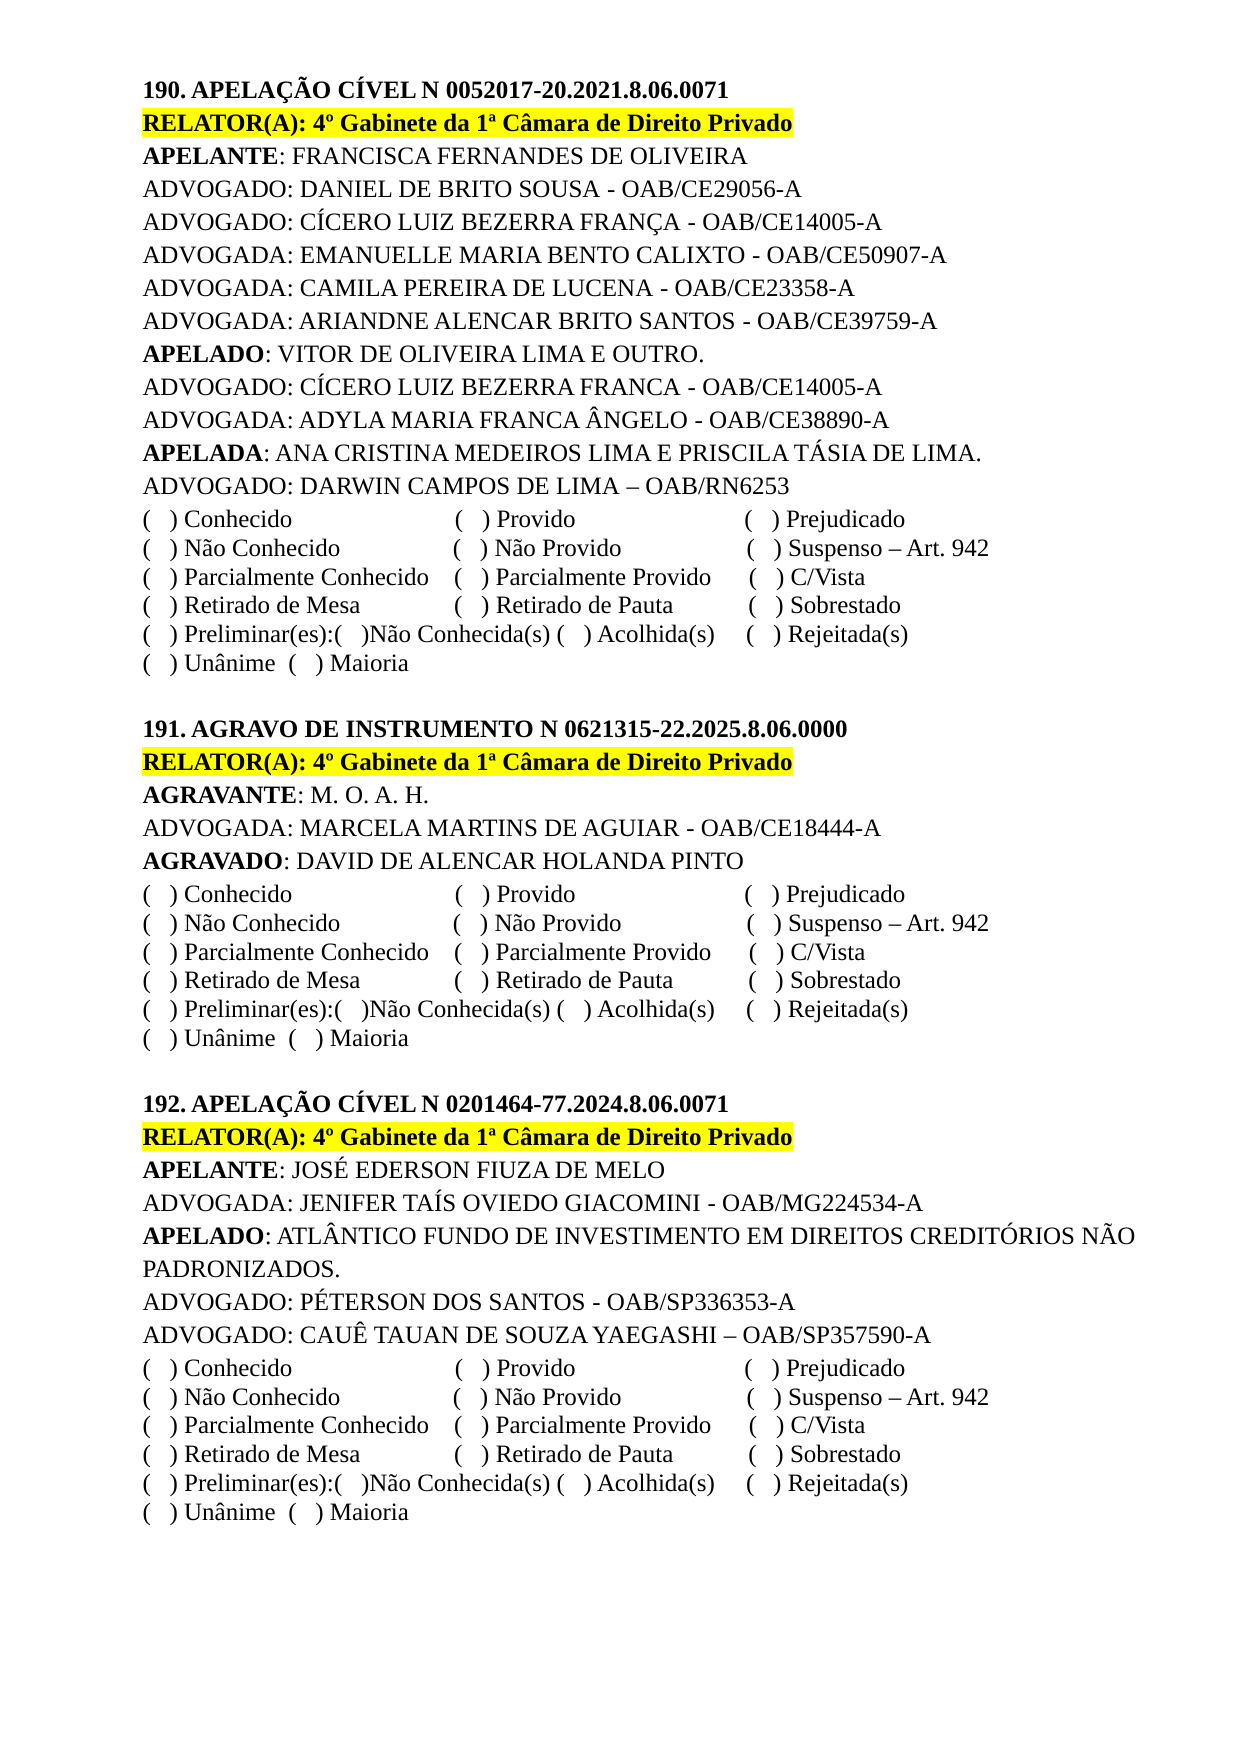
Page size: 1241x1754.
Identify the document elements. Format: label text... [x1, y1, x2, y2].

text ( ) Preliminar(es):( )Não Conhecida(s) ( ) Acolhida(s) ( ) Rejeitada(s) [142, 994, 1158, 1023]
text ( ) Unânime ( ) Maioria 191. AGRAVO DE INSTRUMENTO N 0621315-22.2025.8.06.0000 RELATOR(A): 4º Gabinete da 1ª Câmara de Direito Privado AGRAVANTE: M. O. A. H. ADVOGADA: MARCELA MARTINS DE AGUIAR - OAB/CE18444-A AGRAVADO: DAVID DE ALENCAR HOLANDA PINTO [142, 648, 1141, 875]
text ( ) Parcialmente Conhecido ( ) Parcialmente Provido ( ) C/Vista [142, 937, 1158, 965]
text ( ) Retirado de Mesa ( ) Retirado de Pauta ( ) Sobrestado [142, 965, 1158, 994]
text 190. APELAÇÃO CÍVEL N 0052017-20.2021.8.06.0071 RELATOR(A): 4º Gabinete da 1ª Câmara de Direito Privado APELANTE: FRANCISCA FERNANDES DE OLIVEIRA ADVOGADO: DANIEL DE BRITO SOUSA - OAB/CE29056-A ADVOGADO: CÍCERO LUIZ BEZERRA FRANÇA - OAB/CE14005-A ADVOGADA: EMANUELLE MARIA BENTO CALIXTO - OAB/CE50907-A ADVOGADA: CAMILA PEREIRA DE LUCENA - OAB/CE23358-A ADVOGADA: ARIANDNE ALENCAR BRITO SANTOS - OAB/CE39759-A APELADO: VITOR DE OLIVEIRA LIMA E OUTRO. ADVOGADO: CÍCERO LUIZ BEZERRA FRANCA - OAB/CE14005-A ADVOGADA: ADYLA MARIA FRANCA ÂNGELO - OAB/CE38890-A APELADA: ANA CRISTINA MEDEIROS LIMA E PRISCILA TÁSIA DE LIMA. ADVOGADO: DARWIN CAMPOS DE LIMA – OAB/RN6253 [142, 75, 1141, 500]
text ( ) Não Conhecido ( ) Não Provido ( ) Suspenso – Art. 942 [142, 908, 1158, 937]
text ( ) Parcialmente Conhecido ( ) Parcialmente Provido ( ) C/Vista [142, 562, 1158, 591]
text ( ) Preliminar(es):( )Não Conhecida(s) ( ) Acolhida(s) ( ) Rejeitada(s) [142, 619, 1158, 648]
text ( ) Não Conhecido ( ) Não Provido ( ) Suspenso – Art. 942 [142, 1382, 1158, 1411]
text ( ) Preliminar(es):( )Não Conhecida(s) ( ) Acolhida(s) ( ) Rejeitada(s) [142, 1468, 1158, 1497]
text ( ) Unânime ( ) Maioria 192. APELAÇÃO CÍVEL N 0201464-77.2024.8.06.0071 RELATOR(A): 4º Gabinete da 1ª Câmara de Direito Privado APELANTE: JOSÉ EDERSON FIUZA DE MELO ADVOGADA: JENIFER TAÍS OVIEDO GIACOMINI - OAB/MG224534-A APELADO: ATLÂNTICO FUNDO DE INVESTIMENTO EM DIREITOS CREDITÓRIOS NÃO PADRONIZADOS. ADVOGADO: PÉTERSON DOS SANTOS - OAB/SP336353-A ADVOGADO: CAUÊ TAUAN DE SOUZA YAEGASHI – OAB/SP357590-A [142, 1023, 1141, 1349]
text ( ) Conhecido ( ) Provido ( ) Prejudicado [142, 879, 1141, 908]
text ( ) Retirado de Mesa ( ) Retirado de Pauta ( ) Sobrestado [142, 1439, 1158, 1468]
text ( ) Conhecido ( ) Provido ( ) Prejudicado [142, 1353, 1141, 1382]
text ( ) Conhecido ( ) Provido ( ) Prejudicado [142, 504, 1141, 533]
text ( ) Retirado de Mesa ( ) Retirado de Pauta ( ) Sobrestado [142, 591, 1158, 619]
text ( ) Parcialmente Conhecido ( ) Parcialmente Provido ( ) C/Vista [142, 1411, 1158, 1439]
text ( ) Unânime ( ) Maioria [142, 1497, 1141, 1559]
text ( ) Não Conhecido ( ) Não Provido ( ) Suspenso – Art. 942 [142, 533, 1158, 562]
